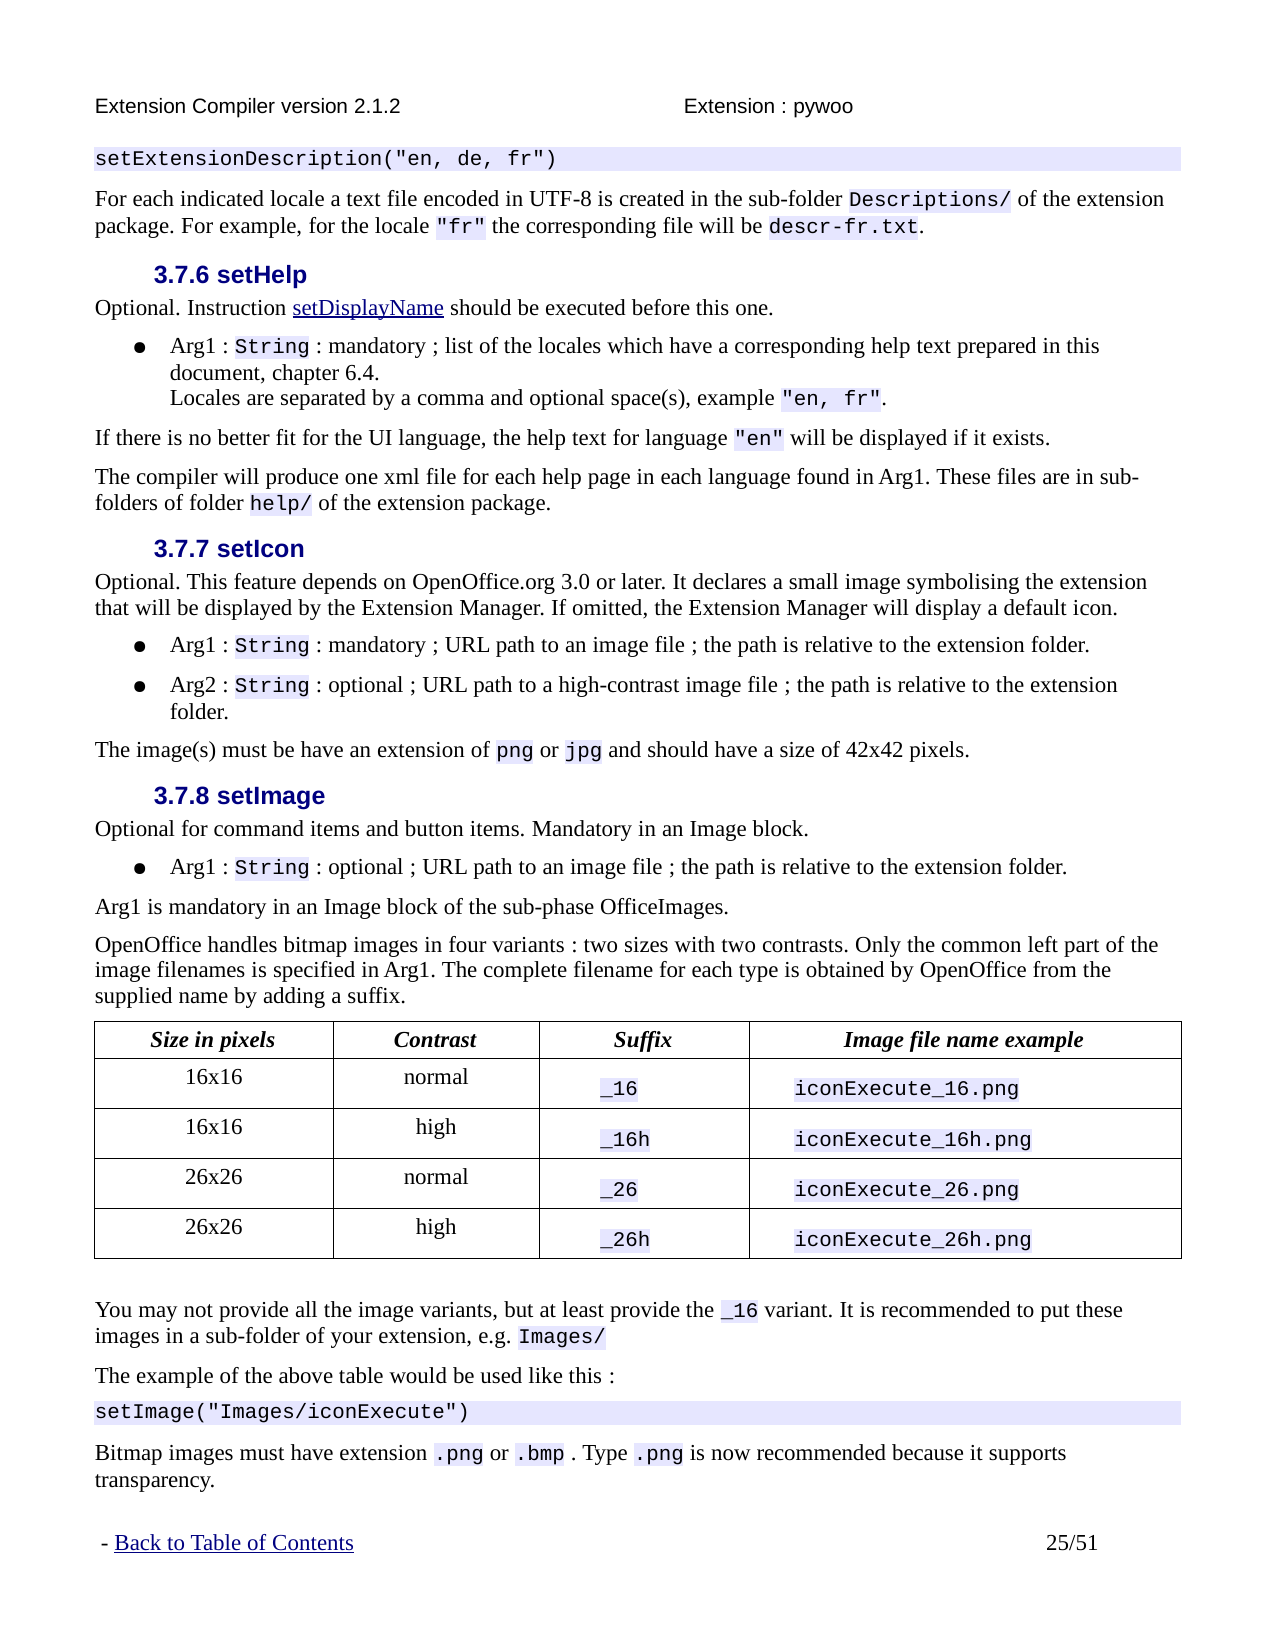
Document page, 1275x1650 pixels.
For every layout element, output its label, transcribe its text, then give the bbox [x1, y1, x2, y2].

text The compiler will produce one xml file for each help page in each language found in Arg1. These files are in sub-folders of folder help/ of the extension package. [94, 464, 1181, 516]
text Optional for command items and button items. Mandatory in an Image block. [94, 816, 1181, 842]
text For each indicated locale a text file encoded in UTF-8 is created in the sub-folder Descriptions/ of the extension package. For example, for the locale "fr" the corresponding file will be descr-fr.txt. [94, 186, 1181, 240]
table_cell iconExecute_26h.png [750, 1209, 1181, 1258]
list Arg1 : String : mandatory ; list of the locales which have a corresponding help text prepared in this document, chapter 6.4. Locales are separated by a comma and optional space(s), example "en, fr". [132, 332, 1181, 412]
table_cell 26x26 [95, 1209, 333, 1258]
text setImage("Images/iconExecute") [94, 1401, 1181, 1425]
table_cell _26h [540, 1209, 749, 1258]
subtitle setImage [153, 782, 1181, 810]
text You may not provide all the image variants, but at least provide the _16 variant. It is recommended to put these images in a sub-folder of your extension, e.g. Images/ [94, 1296, 1181, 1350]
table_cell _16h [540, 1109, 749, 1158]
table_cell _26 [540, 1159, 749, 1208]
table_cell iconExecute_16.png [750, 1059, 1181, 1108]
text setExtensionDescription("en, de, fr") [94, 147, 1181, 171]
table_cell 26x26 [95, 1159, 333, 1208]
text Arg1 is mandatory in an Image block of the sub-phase OfficeImages. [94, 894, 1181, 919]
text Bitmap images must have extension .png or .bmp . Type .png is now recommended because it supports transparency. [94, 1439, 1181, 1492]
text Optional. Instruction setDisplayName should be executed before this one. [94, 294, 1181, 320]
table_header Suffix [540, 1022, 749, 1058]
list Arg1 : String : optional ; URL path to an image file ; the path is relative to the extension folder. [132, 854, 1181, 881]
list Arg2 : String : optional ; URL path to a high-contrast image file ; the path is relative to the extension folder. [132, 672, 1181, 724]
text The example of the above table would be used like this : [94, 1363, 1181, 1388]
table_cell 16x16 [95, 1109, 333, 1158]
list Arg1 : String : mandatory ; URL path to an image file ; the path is relative to the extension folder. [132, 632, 1181, 659]
table_cell normal [334, 1059, 539, 1108]
table_cell normal [334, 1159, 539, 1208]
text The image(s) must be have an extension of png or jpg and should have a size of 42x42 pixels. [94, 737, 1181, 764]
subtitle setHelp [153, 261, 1181, 288]
table_cell high [334, 1109, 539, 1158]
table_cell iconExecute_26.png [750, 1159, 1181, 1208]
table_header Contrast [334, 1022, 539, 1058]
table_cell iconExecute_16h.png [750, 1109, 1181, 1158]
text OpenOffice handles bitmap images in four variants : two sizes with two contrasts. Only the common left part of the image filenames is specified in Arg1. The complete filename for each type is obtained by OpenOffice from the supplied name by adding a suffix. [94, 932, 1181, 1008]
table_header Size in pixels [95, 1022, 333, 1058]
table_cell 16x16 [95, 1059, 333, 1108]
text Optional. This feature depends on OpenOffice.org 3.0 or later. It declares a small image symbolising the extension that will be displayed by the Extension Manager. If omitted, the Extension Manager will display a default icon. [94, 569, 1181, 620]
subtitle setIcon [153, 535, 1181, 563]
table_cell high [334, 1209, 539, 1258]
table_header Image file name example [750, 1022, 1181, 1058]
table_cell _16 [540, 1059, 749, 1108]
text If there is no better fit for the UI language, the help text for language "en" will be displayed if it exists. [94, 424, 1181, 451]
